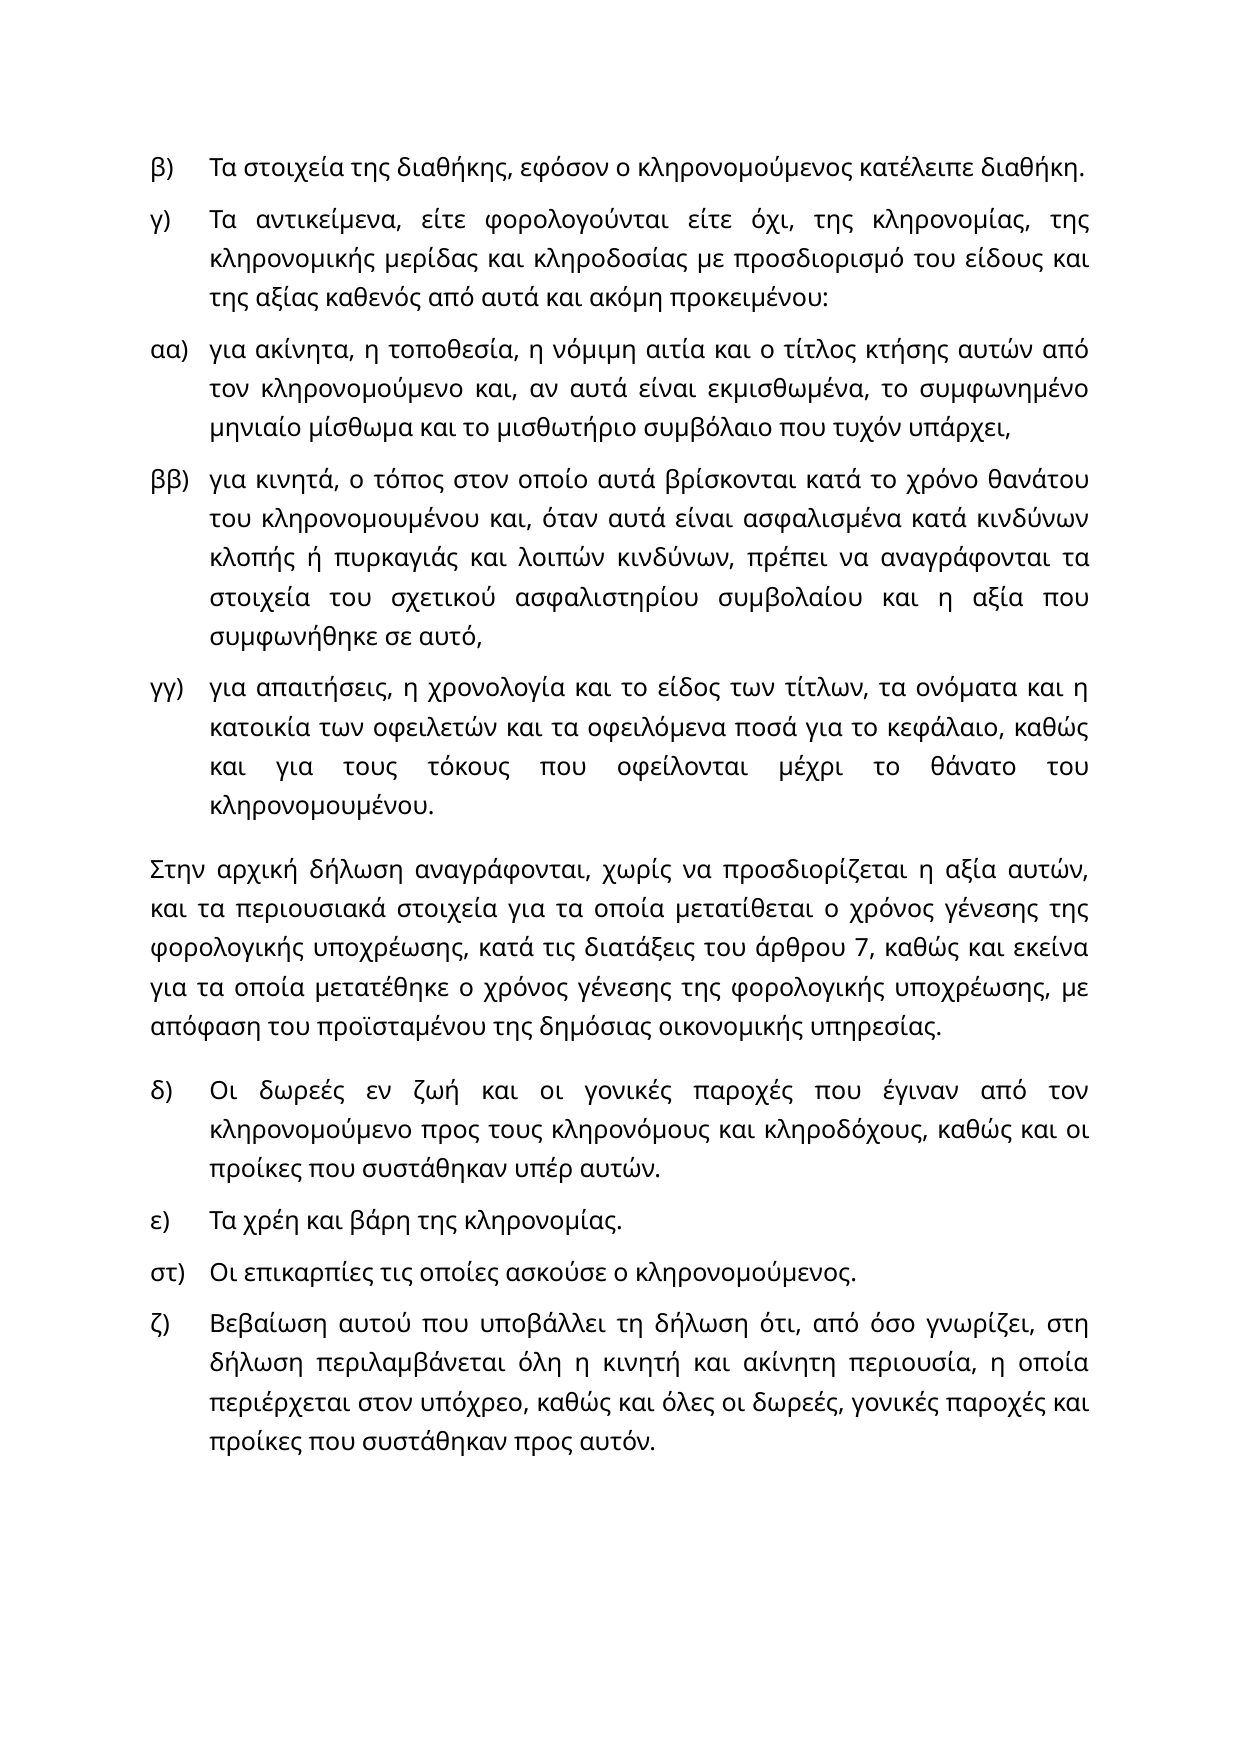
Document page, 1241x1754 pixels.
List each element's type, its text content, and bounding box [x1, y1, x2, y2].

list στ) Οι επικαρπίες τις οποίες ασκούσε ο κληρονομούμενος. [150, 1254, 1090, 1288]
list γ) Τα αντικείμενα, είτε φορολογούνται είτε όχι, της κληρονομίας, της κληρονομικής μερίδας και κληροδοσίας με προσδιορισμό του είδους και της αξίας καθενός από αυτά και ακόμη προκειμένου: [150, 202, 1090, 314]
list ζ) Βεβαίωση αυτού που υποβάλλει τη δήλωση ότι, από όσο γνωρίζει, στη δήλωση περιλαμβάνεται όλη η κινητή και ακίνητη περιουσία, η οποία περιέρχεται στον υπόχρεο, καθώς και όλες οι δωρεές, γονικές παροχές και προίκες που συστάθηκαν προς αυτόν. [150, 1306, 1090, 1457]
text Στην αρχική δήλωση αναγράφονται, χωρίς να προσδιορίζεται η αξία αυτών, και τα περιουσιακά στοιχεία για τα οποία μετατίθεται ο χρόνος γένεσης της φορολογικής υποχρέωσης, κατά τις διατάξεις του άρθρου 7, καθώς και εκείνα για τα οποία μετατέθηκε ο χρόνος γένεσης της φορολογικής υποχρέωσης, με απόφαση του προϊσταμένου της δημόσιας οικονομικής υπηρεσίας. [150, 852, 1090, 1042]
list γγ) για απαιτήσεις, η χρονολογία και το είδος των τίτλων, τα ονόματα και η κατοικία των οφειλετών και τα οφειλόμενα ποσά για το κεφάλαιο, καθώς και για τους τόκους που οφείλονται μέχρι το θάνατο του κληρονομουμένου. [150, 670, 1090, 822]
list αα) για ακίνητα, η τοποθεσία, η νόμιμη αιτία και ο τίτλος κτήσης αυτών από τον κληρονομούμενο και, αν αυτά είναι εκμισθωμένα, το συμφωνημένο μηνιαίο μίσθωμα και το μισθωτήριο συμβόλαιο που τυχόν υπάρχει, [150, 332, 1090, 444]
list ββ) για κινητά, ο τόπος στον οποίο αυτά βρίσκονται κατά το χρόνο θανάτου του κληρονομουμένου και, όταν αυτά είναι ασφαλισμένα κατά κινδύνων κλοπής ή πυρκαγιάς και λοιπών κινδύνων, πρέπει να αναγράφονται τα στοιχεία του σχετικού ασφαλιστηρίου συμβολαίου και η αξία που συμφωνήθηκε σε αυτό, [150, 462, 1090, 652]
list β) Τα στοιχεία της διαθήκης, εφόσον ο κληρονομούμενος κατέλειπε διαθήκη. [150, 150, 1090, 184]
list δ) Οι δωρεές εν ζωή και οι γονικές παροχές που έγιναν από τον κληρονομούμενο προς τους κληρονόμους και κληροδόχους, καθώς και οι προίκες που συστάθηκαν υπέρ αυτών. [150, 1072, 1090, 1185]
list ε) Τα χρέη και βάρη της κληρονομίας. [150, 1202, 1090, 1237]
